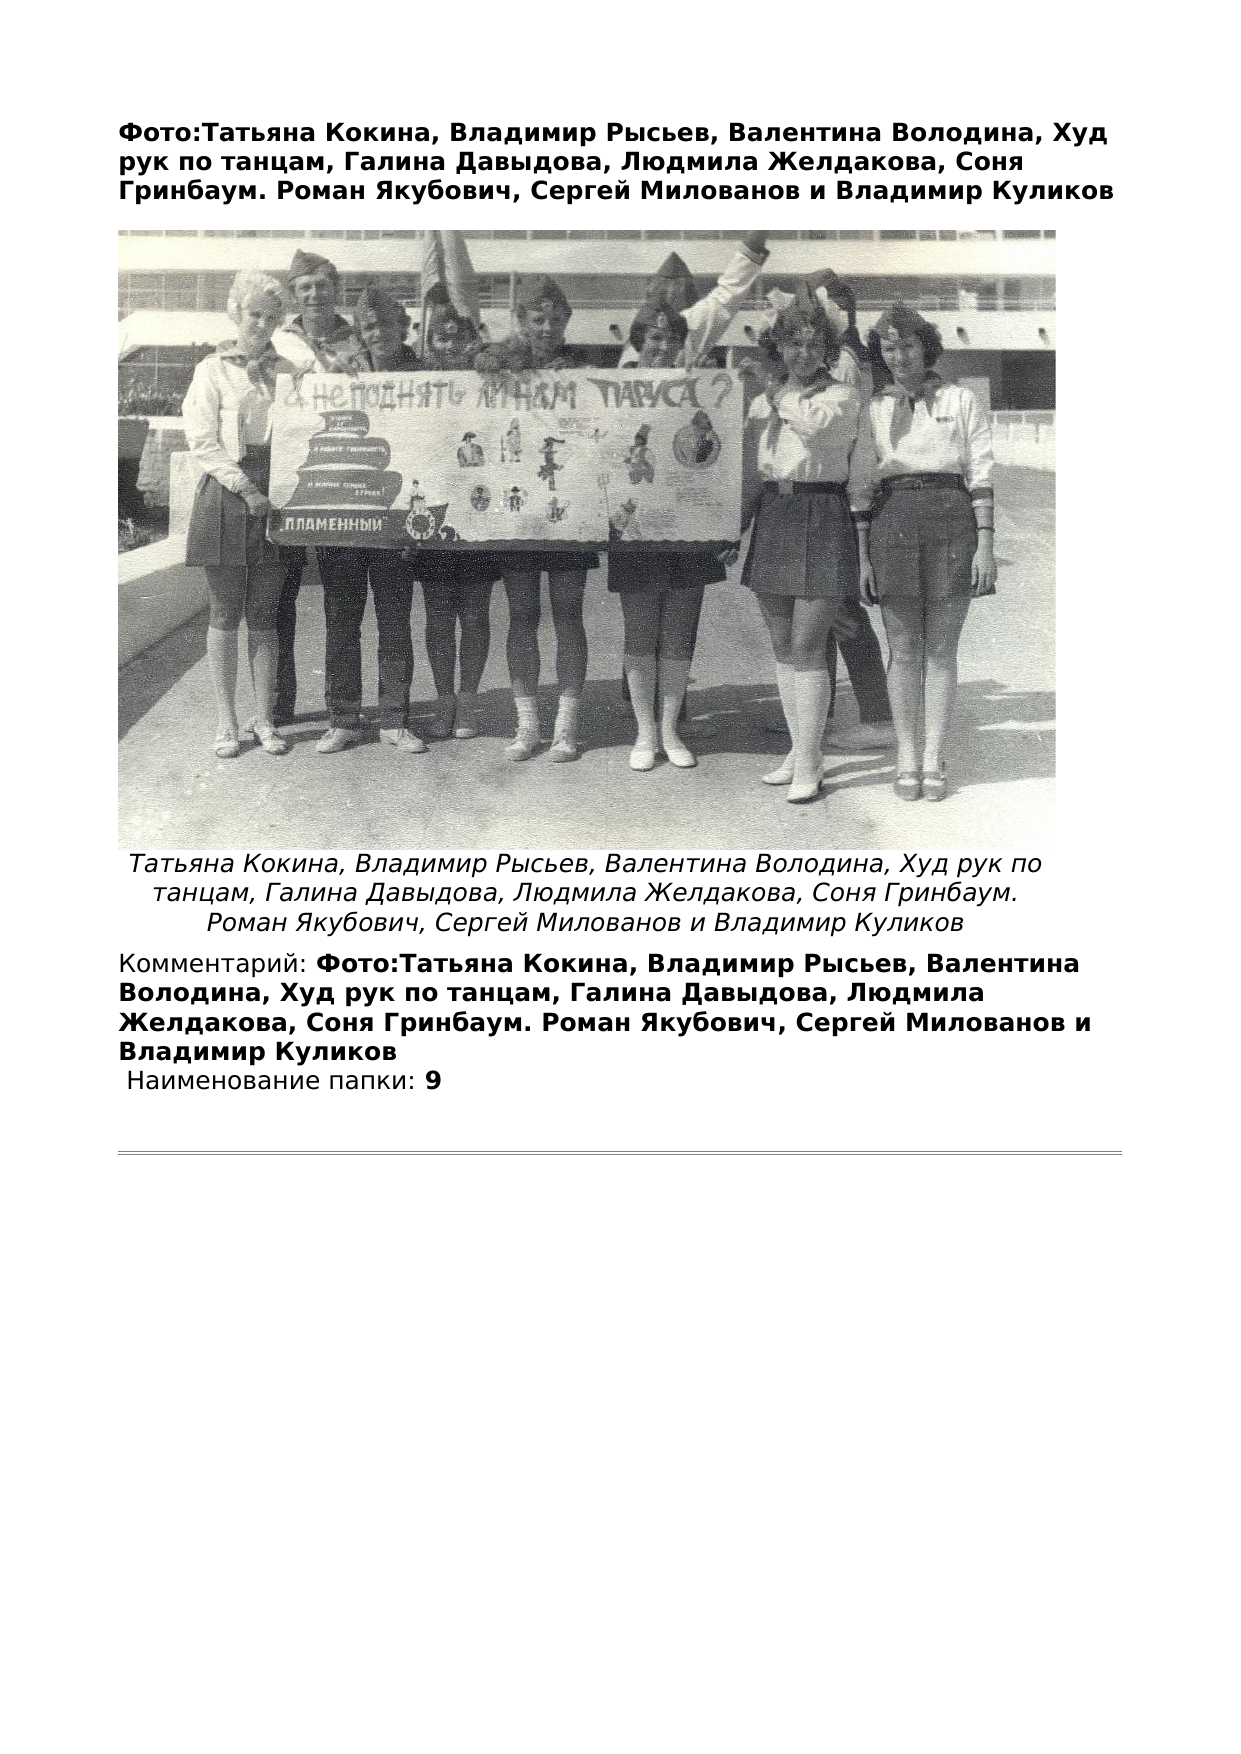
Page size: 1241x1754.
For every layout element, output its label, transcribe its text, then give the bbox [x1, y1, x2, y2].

subtitle Фото:Татьяна Кокина, Владимир Рысьев, Валентина Володина, Худ рук по танцам, Галина Давыдова, Людмила Желдакова, Соня Гринбаум. Роман Якубович, Сергей Милованов и Владимир Куликов [118, 118, 1122, 206]
picture [118, 230, 1056, 850]
text Татьяна Кокина, Владимир Рысьев, Валентина Володина, Худ рук по танцам, Галина Давыдова, Людмила Желдакова, Соня Гринбаум. Роман Якубович, Сергей Милованов и Владимир Куликов [118, 850, 1056, 937]
text Комментарий: Фото:Татьяна Кокина, Владимир Рысьев, Валентина Володина, Худ рук по танцам, Галина Давыдова, Людмила Желдакова, Соня Гринбаум. Роман Якубович, Сергей Милованов и Владимир Куликов Наименование папки: 9 [118, 949, 1122, 1124]
